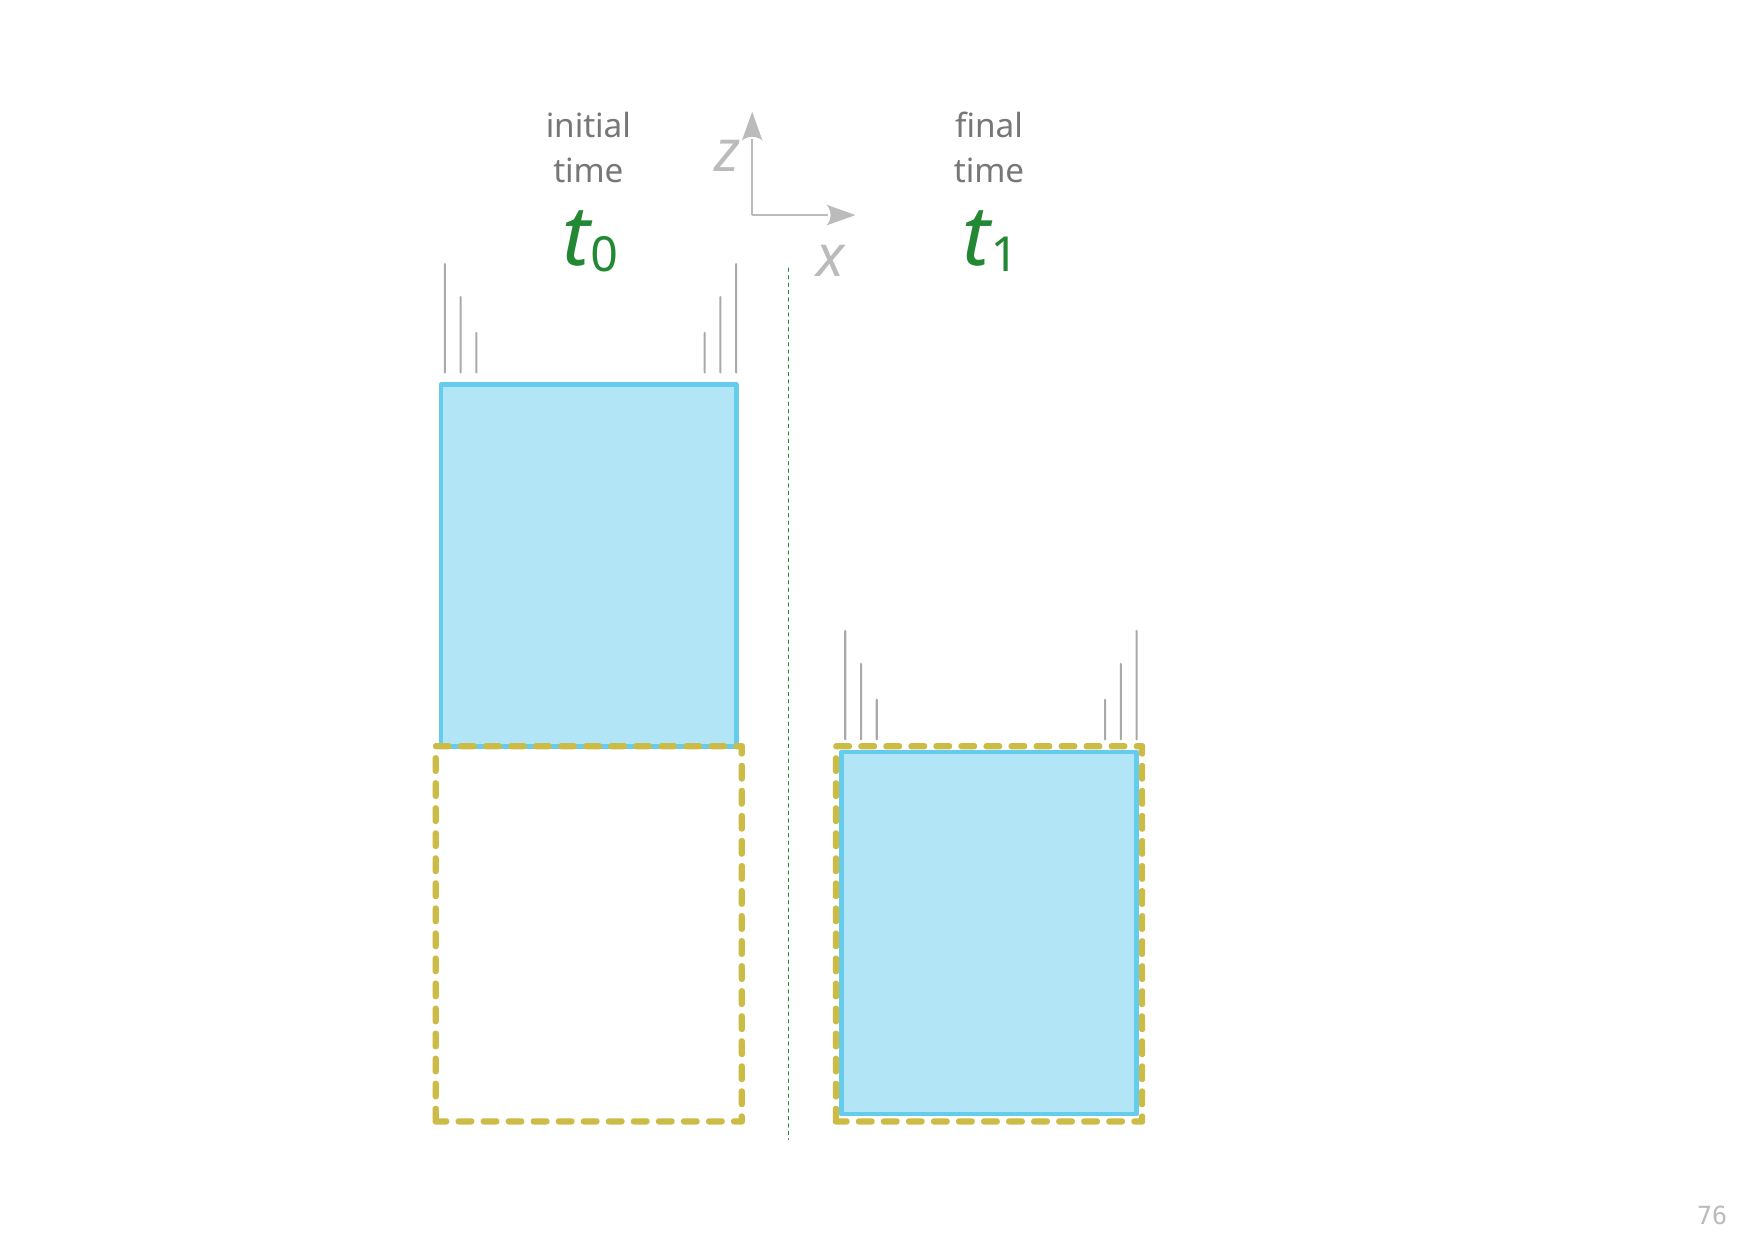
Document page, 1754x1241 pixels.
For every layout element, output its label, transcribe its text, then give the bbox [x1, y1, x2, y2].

text_box [738, 913, 745, 932]
text_box [530, 1118, 550, 1125]
text_box [1081, 1118, 1101, 1125]
text_box [1106, 1118, 1126, 1125]
text_box [1108, 743, 1128, 750]
text_box [1138, 837, 1146, 857]
text_box [432, 1005, 439, 1025]
text_box z [699, 102, 755, 176]
text_box [455, 1118, 475, 1125]
text_box [680, 1118, 700, 1125]
text_box [432, 855, 439, 875]
text_box [730, 1113, 745, 1125]
text_box [630, 1118, 650, 1125]
text_box [738, 988, 745, 1008]
text_box [832, 930, 840, 950]
text_box [832, 855, 840, 875]
text_box [832, 1030, 840, 1050]
text_box [1138, 812, 1146, 832]
text_box [832, 880, 840, 900]
text_box [505, 1118, 525, 1125]
text_box [832, 1080, 840, 1100]
text_box [738, 1063, 745, 1083]
text_box [832, 780, 840, 800]
text_box initial time [509, 94, 669, 176]
text_box [832, 905, 840, 925]
text_box [432, 905, 439, 925]
text_box [738, 963, 745, 982]
text_box final time [909, 94, 1069, 176]
text_box [832, 805, 840, 825]
text_box [880, 1118, 900, 1125]
text_box [432, 930, 439, 950]
text_box [432, 830, 439, 850]
text_box [1138, 1063, 1146, 1083]
text_box [705, 1118, 725, 1125]
text_box [480, 1118, 500, 1125]
text_box [958, 743, 978, 750]
text_box [832, 1105, 850, 1125]
text_box [1083, 743, 1103, 750]
text_box x [802, 206, 862, 281]
text_box [432, 980, 439, 1000]
text_box t0 [547, 176, 630, 267]
text_box [833, 743, 853, 750]
text_box [1033, 743, 1053, 750]
text_box [432, 780, 439, 800]
text_box [1031, 1118, 1050, 1125]
text_box [1138, 762, 1146, 782]
text_box [1138, 1038, 1146, 1058]
text_box [832, 980, 840, 1000]
text_box [933, 743, 953, 750]
text_box [738, 888, 745, 907]
text_box [832, 755, 840, 775]
text_box [605, 1118, 625, 1125]
text_box [1138, 863, 1146, 882]
text_box [981, 1118, 1000, 1125]
text_box [432, 384, 745, 757]
text_box [908, 743, 928, 750]
text_box [738, 862, 745, 882]
text_box [432, 880, 439, 900]
text_box [983, 743, 1003, 750]
text_box [555, 1118, 575, 1125]
text_box [1138, 1013, 1146, 1033]
text_box [432, 1030, 439, 1050]
text_box [432, 755, 439, 774]
text_box [1138, 963, 1146, 983]
text_box [580, 1118, 600, 1125]
text_box [432, 1105, 450, 1125]
text_box [738, 1038, 745, 1058]
text_box [1133, 743, 1146, 757]
text_box [1138, 888, 1146, 907]
text_box [930, 1118, 950, 1125]
text_box t1 [948, 176, 1030, 267]
text_box [432, 1080, 439, 1100]
text_box [1056, 1118, 1075, 1125]
text_box [738, 1088, 745, 1108]
text_box [841, 752, 1137, 1115]
text_box [883, 743, 903, 750]
text_box [1138, 913, 1146, 932]
text_box [1058, 743, 1078, 750]
text_box [1138, 787, 1146, 807]
text_box [832, 955, 840, 975]
text_box [1131, 1113, 1146, 1125]
text_box [1138, 988, 1146, 1008]
text_box [738, 837, 745, 857]
text_box [738, 787, 745, 807]
text_box [432, 1055, 439, 1075]
text_box [1138, 938, 1146, 957]
text_box [1008, 743, 1028, 750]
text_box [1138, 1088, 1146, 1108]
text_box [832, 1005, 840, 1025]
text_box [432, 955, 439, 975]
text_box [738, 1013, 745, 1033]
text_box [738, 812, 745, 832]
text_box [832, 830, 840, 850]
text_box [855, 1118, 875, 1125]
text_box [1006, 1118, 1025, 1125]
text_box [738, 938, 745, 957]
text_box [832, 1055, 840, 1075]
text_box [655, 1118, 675, 1125]
text_box [905, 1118, 925, 1125]
text_box [432, 805, 439, 825]
text_box [858, 743, 878, 750]
text_box [738, 762, 745, 782]
text_box [955, 1118, 975, 1125]
